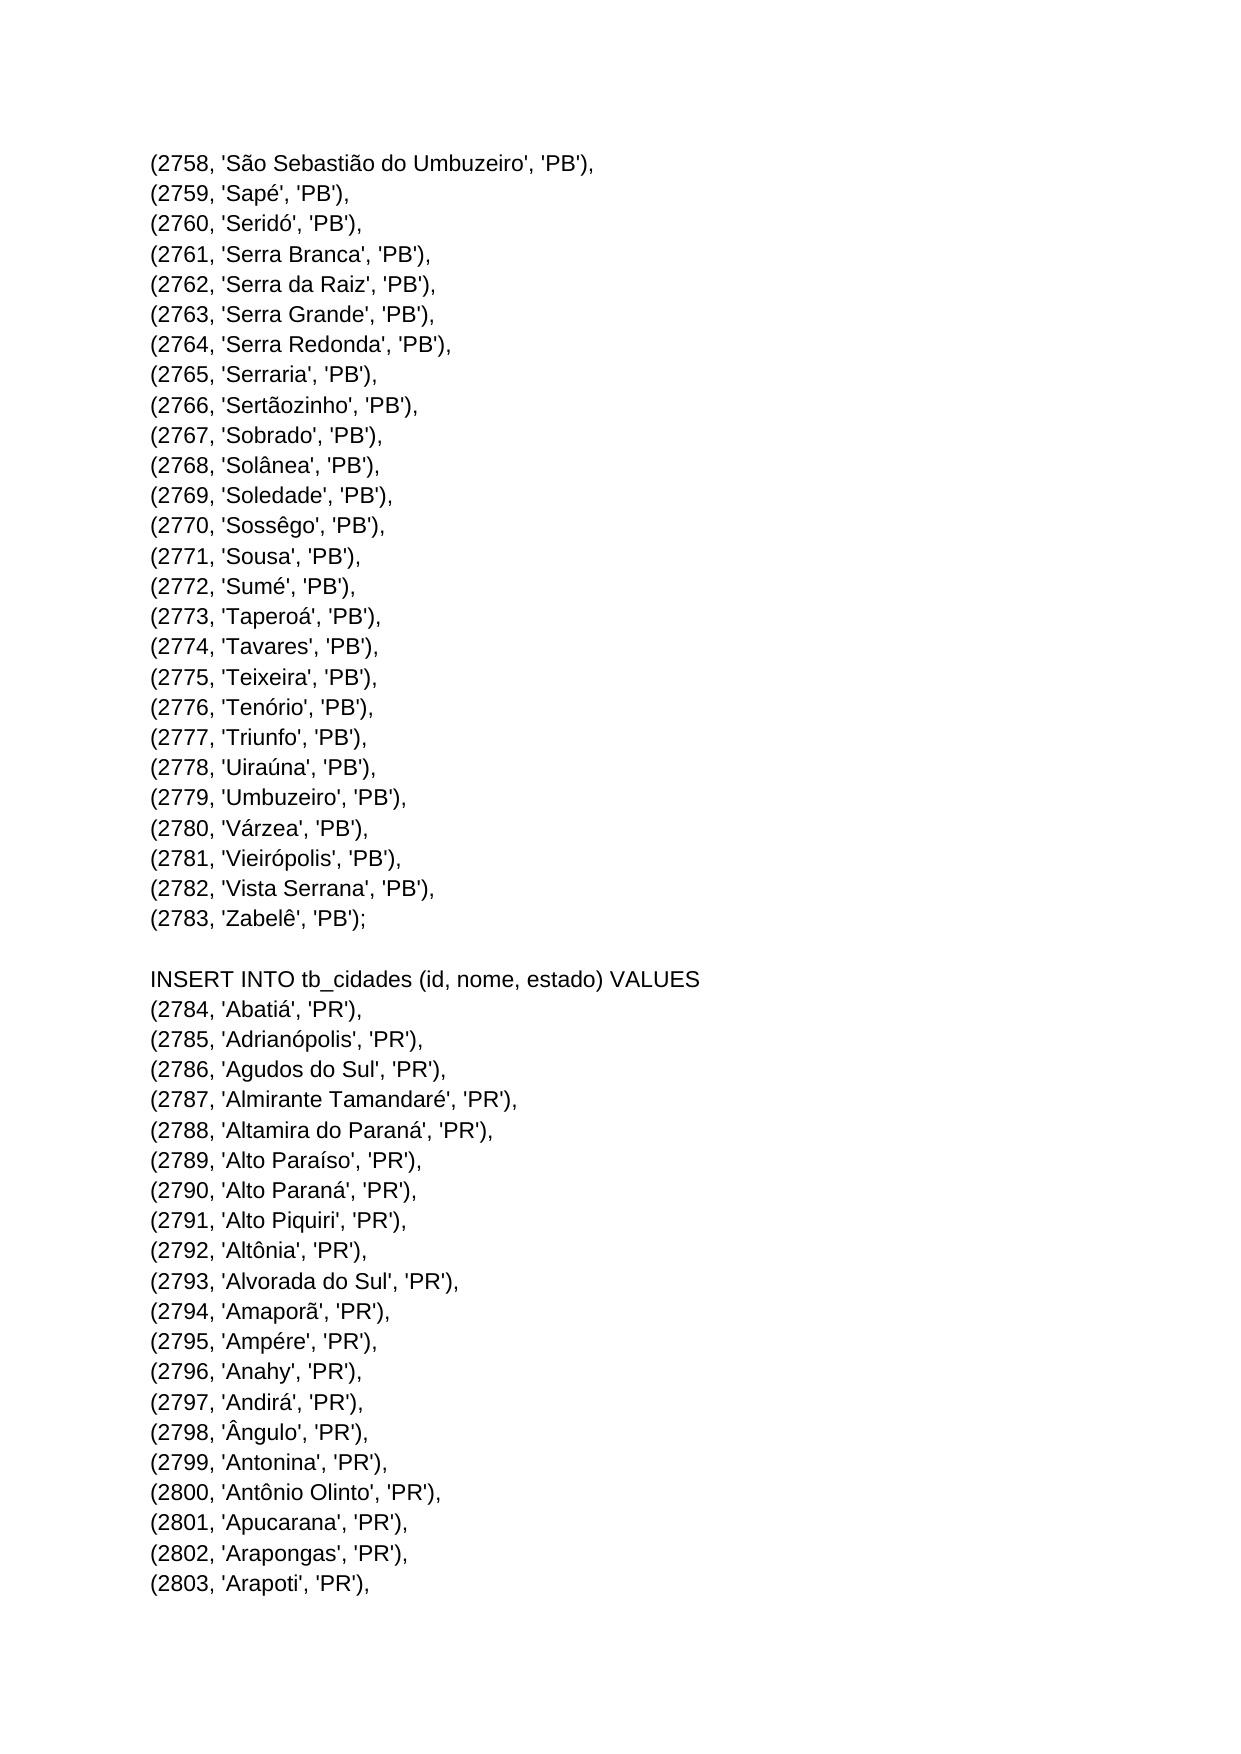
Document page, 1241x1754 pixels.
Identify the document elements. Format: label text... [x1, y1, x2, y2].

text (2778, 'Uiraúna', 'PB'), [150, 754, 1090, 781]
text (2762, 'Serra da Raiz', 'PB'), [150, 271, 1090, 297]
text (2784, 'Abatiá', 'PR'), [150, 996, 1090, 1022]
text (2773, 'Taperoá', 'PB'), [150, 603, 1090, 629]
text (2788, 'Altamira do Paraná', 'PR'), [150, 1117, 1090, 1143]
text (2800, 'Antônio Olinto', 'PR'), [150, 1479, 1090, 1506]
text (2792, 'Altônia', 'PR'), [150, 1237, 1090, 1264]
text (2776, 'Tenório', 'PB'), [150, 694, 1090, 720]
text (2764, 'Serra Redonda', 'PB'), [150, 331, 1090, 358]
text (2793, 'Alvorada do Sul', 'PR'), [150, 1268, 1090, 1294]
text (2802, 'Arapongas', 'PR'), [150, 1539, 1090, 1566]
text (2767, 'Sobrado', 'PB'), [150, 422, 1090, 448]
text (2796, 'Anahy', 'PR'), [150, 1358, 1090, 1385]
text (2794, 'Amaporã', 'PR'), [150, 1298, 1090, 1324]
text (2768, 'Solânea', 'PB'), [150, 452, 1090, 478]
text (2795, 'Ampére', 'PR'), [150, 1328, 1090, 1354]
text (2763, 'Serra Grande', 'PB'), [150, 301, 1090, 327]
text (2798, 'Ângulo', 'PR'), [150, 1419, 1090, 1445]
text (2770, 'Sossêgo', 'PB'), [150, 512, 1090, 539]
text (2758, 'São Sebastião do Umbuzeiro', 'PB'), [150, 150, 1090, 176]
text (2790, 'Alto Paraná', 'PR'), [150, 1177, 1090, 1203]
text (2780, 'Várzea', 'PB'), [150, 814, 1090, 841]
text (2760, 'Seridó', 'PB'), [150, 210, 1090, 237]
text (2774, 'Tavares', 'PB'), [150, 633, 1090, 660]
text (2775, 'Teixeira', 'PB'), [150, 663, 1090, 690]
text (2782, 'Vista Serrana', 'PB'), [150, 875, 1090, 901]
text (2785, 'Adrianópolis', 'PR'), [150, 1026, 1090, 1052]
text (2777, 'Triunfo', 'PB'), [150, 724, 1090, 750]
text (2799, 'Antonina', 'PR'), [150, 1449, 1090, 1475]
text (2765, 'Serraria', 'PB'), [150, 361, 1090, 388]
text (2766, 'Sertãozinho', 'PB'), [150, 392, 1090, 418]
text (2759, 'Sapé', 'PB'), [150, 180, 1090, 207]
text INSERT INTO tb_cidades (id, nome, estado) VALUES [150, 966, 1090, 992]
text (2779, 'Umbuzeiro', 'PB'), [150, 784, 1090, 811]
text (2801, 'Apucarana', 'PR'), [150, 1509, 1090, 1536]
text (2791, 'Alto Piquiri', 'PR'), [150, 1207, 1090, 1234]
text (2761, 'Serra Branca', 'PB'), [150, 241, 1090, 267]
text (2797, 'Andirá', 'PR'), [150, 1388, 1090, 1415]
text (2781, 'Vieirópolis', 'PB'), [150, 845, 1090, 871]
text (2803, 'Arapoti', 'PR'), [150, 1570, 1090, 1596]
text (2771, 'Sousa', 'PB'), [150, 543, 1090, 569]
text (2783, 'Zabelê', 'PB'); [150, 905, 1090, 932]
text (2787, 'Almirante Tamandaré', 'PR'), [150, 1086, 1090, 1113]
text (2769, 'Soledade', 'PB'), [150, 482, 1090, 509]
text (2772, 'Sumé', 'PB'), [150, 573, 1090, 599]
text (2789, 'Alto Paraíso', 'PR'), [150, 1147, 1090, 1173]
text (2786, 'Agudos do Sul', 'PR'), [150, 1056, 1090, 1083]
